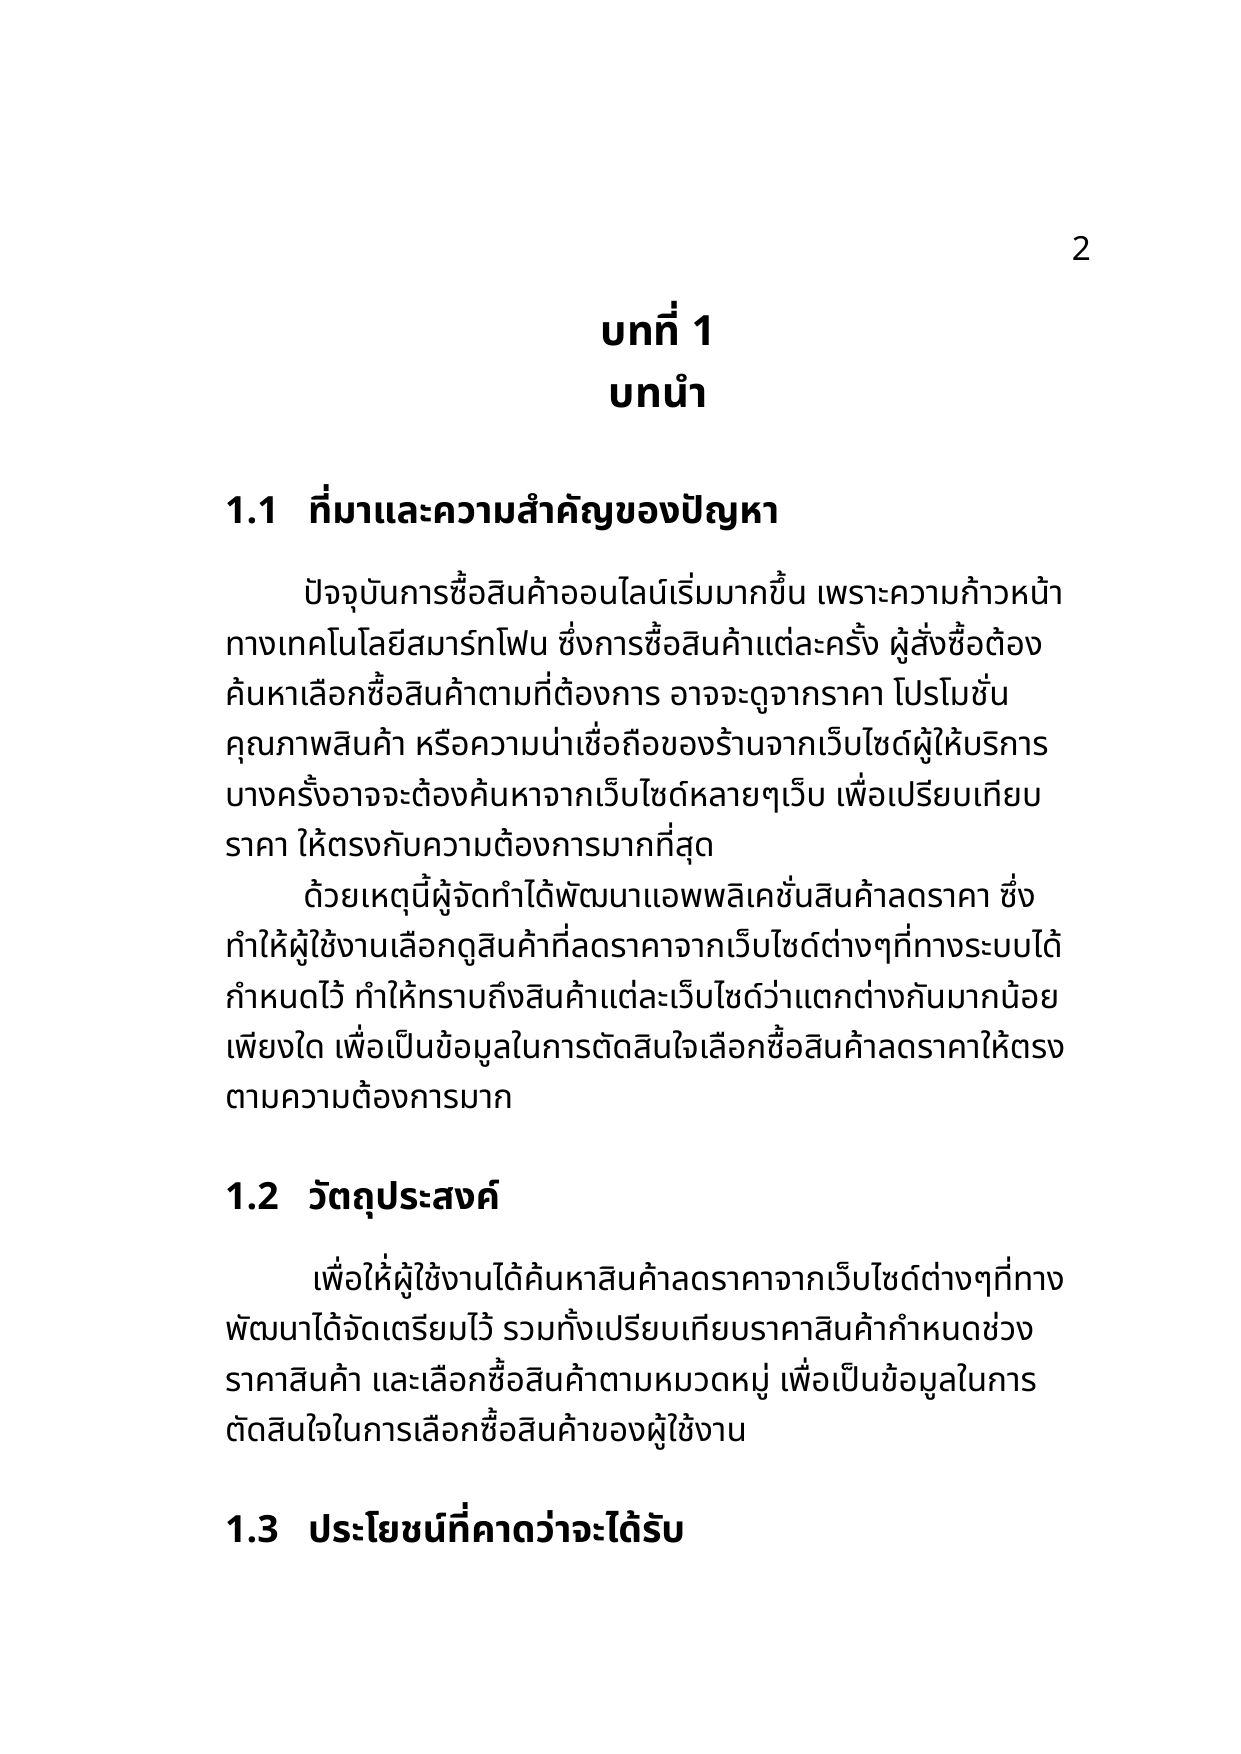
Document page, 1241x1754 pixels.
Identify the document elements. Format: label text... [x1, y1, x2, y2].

text 1.1 ที่มาและความสำคัญของปัญหา [225, 483, 1091, 540]
text 1.3 ประโยชน์ที่คาดว่าจะได้รับ [225, 1502, 1091, 1559]
text 1.2 วัตถุประสงค์ [225, 1169, 1091, 1226]
text ปัจจุบันการซื้อสินค้าออนไลน์เริ่มมากขึ้น เพราะความก้าวหน้าทางเทคโนโลยีสมาร์ทโฟน ซึ่งการซื้อสินค้าแต่ละครั้ง ผู้สั่งซื้อต้องค้นหาเลือกซื้อสินค้าตามที่ต้องการ อาจจะดูจากราคา โปรโมชั่น คุณภาพสินค้า หรือความน่าเชื่อถือของร้านจากเว็บไซด์ผู้ให้บริการ บางครั้งอาจจะต้องค้นหาจากเว็บไซด์หลายๆเว็บ เพื่อเปรียบเทียบราคา ให้ตรงกับความต้องการมากที่สุด [225, 569, 1091, 872]
text ด้วยเหตุนี้ผู้จัดทำได้พัฒนาแอพพลิเคชั่นสินค้าลดราคา ซึ่งทำให้ผู้ใช้งานเลือกดูสินค้าที่ลดราคาจากเว็บไซด์ต่างๆที่ทางระบบได้กำหนดไว้ ทำให้ทราบถึงสินค้าแต่ละเว็บไซด์ว่าแตกต่างกันมากน้อยเพียงใด เพื่อเป็นข้อมูลในการตัดสินใจเลือกซื้อสินค้าลดราคาให้ตรงตามความต้องการมาก [225, 872, 1091, 1124]
text บทนำ [225, 364, 1091, 427]
text บทที่ 1 [225, 300, 1091, 364]
text เพื่อให้่ผู้ใช้งานได้ค้นหาสินค้าลดราคาจากเว็บไซด์ต่างๆที่ทางพัฒนาได้จัดเตรียมไว้ รวมทั้งเปรียบเทียบราคาสินค้ากำหนดช่วงราคาสินค้า และเลือกซื้อสินค้าตามหมวดหมู่ เพื่อเป็นข้อมูลในการตัดสินใจในการเลือกซื้อสินค้าของผู้ใช้งาน [225, 1255, 1091, 1457]
